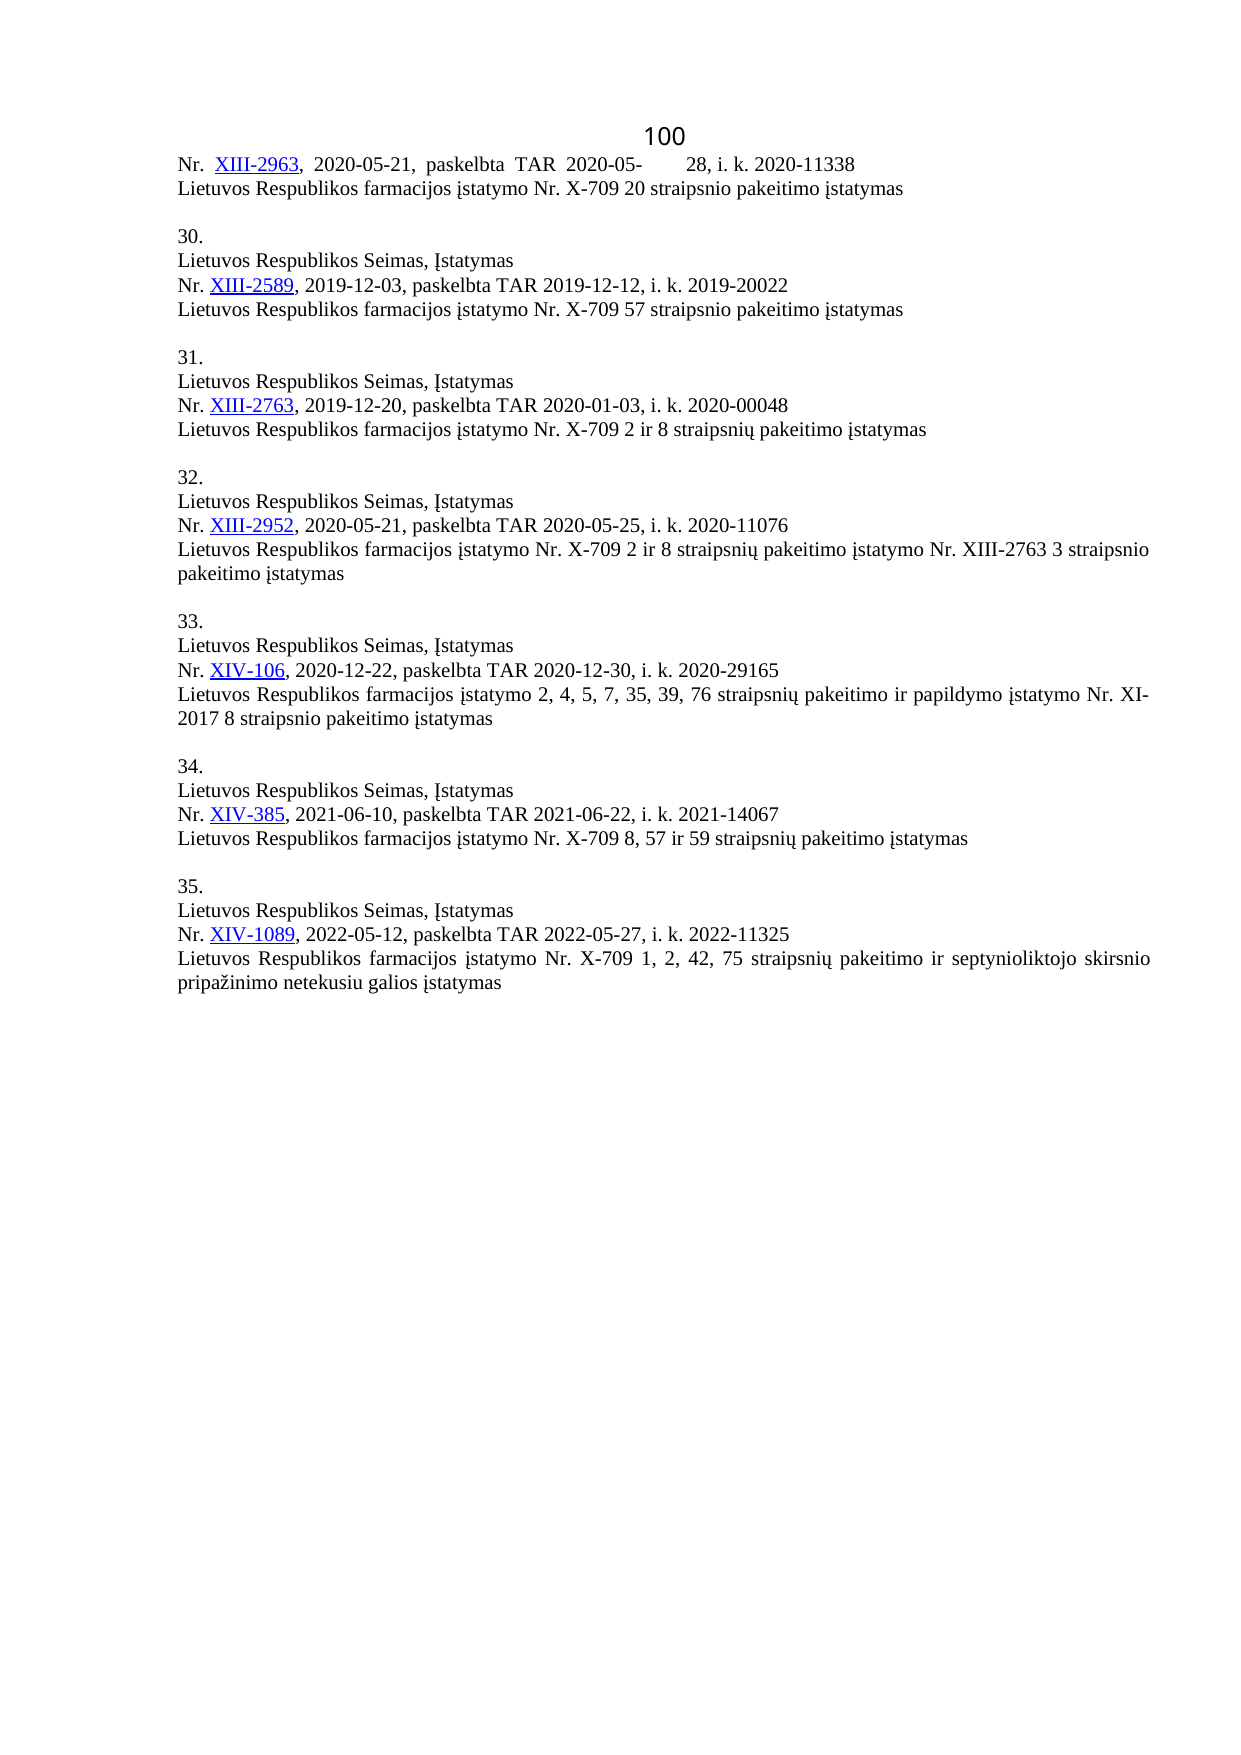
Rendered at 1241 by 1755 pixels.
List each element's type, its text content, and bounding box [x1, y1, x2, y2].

text Lietuvos Respublikos Seimas, Įstatymas [177, 778, 1152, 802]
text 34. [177, 754, 1152, 778]
text Lietuvos Respublikos farmacijos įstatymo Nr. X-709 57 straipsnio pakeitimo įstatymas [177, 297, 1152, 321]
text Lietuvos Respublikos farmacijos įstatymo Nr. X-709 2 ir 8 straipsnių pakeitimo įstatymo Nr. XIII-2763 3 straipsnio pakeitimo įstatymas [177, 537, 1152, 585]
text Lietuvos Respublikos farmacijos įstatymo Nr. X-709 20 straipsnio pakeitimo įstatymas [177, 176, 1152, 200]
text Lietuvos Respublikos Seimas, Įstatymas [177, 248, 1152, 272]
text Lietuvos Respublikos farmacijos įstatymo Nr. X-709 1, 2, 42, 75 straipsnių pakeitimo ir septynioliktojo skirsnio pripažinimo netekusiu galios įstatymas [177, 946, 1152, 994]
text 32. [177, 465, 1152, 489]
text Lietuvos Respublikos Seimas, Įstatymas [177, 489, 1152, 513]
text Nr. XIII-2963, 2020-05-21, paskelbta TAR 2020-05-28, i. k. 2020-11338 [177, 152, 1152, 176]
text Lietuvos Respublikos Seimas, Įstatymas [177, 633, 1152, 657]
text 30. [177, 224, 1152, 248]
text Lietuvos Respublikos farmacijos įstatymo 2, 4, 5, 7, 35, 39, 76 straipsnių pakeitimo ir papildymo įstatymo Nr. XI-2017 8 straipsnio pakeitimo įstatymas [177, 682, 1152, 730]
text Nr. XIV-106, 2020-12-22, paskelbta TAR 2020-12-30, i. k. 2020-29165 [177, 657, 1152, 682]
text Lietuvos Respublikos farmacijos įstatymo Nr. X-709 2 ir 8 straipsnių pakeitimo įstatymas [177, 417, 1152, 441]
text 35. [177, 874, 1152, 898]
text Nr. XIII-2763, 2019-12-20, paskelbta TAR 2020-01-03, i. k. 2020-00048 [177, 393, 1152, 417]
text Lietuvos Respublikos Seimas, Įstatymas [177, 898, 1152, 922]
text Lietuvos Respublikos Seimas, Įstatymas [177, 369, 1152, 393]
text Nr. XIV-385, 2021-06-10, paskelbta TAR 2021-06-22, i. k. 2021-14067 [177, 802, 1152, 826]
text 33. [177, 609, 1152, 633]
text Nr. XIII-2952, 2020-05-21, paskelbta TAR 2020-05-25, i. k. 2020-11076 [177, 513, 1152, 537]
text Nr. XIII-2589, 2019-12-03, paskelbta TAR 2019-12-12, i. k. 2019-20022 [177, 272, 1152, 297]
text Nr. XIV-1089, 2022-05-12, paskelbta TAR 2022-05-27, i. k. 2022-11325 [177, 922, 1152, 946]
text 31. [177, 345, 1152, 369]
text Lietuvos Respublikos farmacijos įstatymo Nr. X-709 8, 57 ir 59 straipsnių pakeitimo įstatymas [177, 826, 1152, 850]
